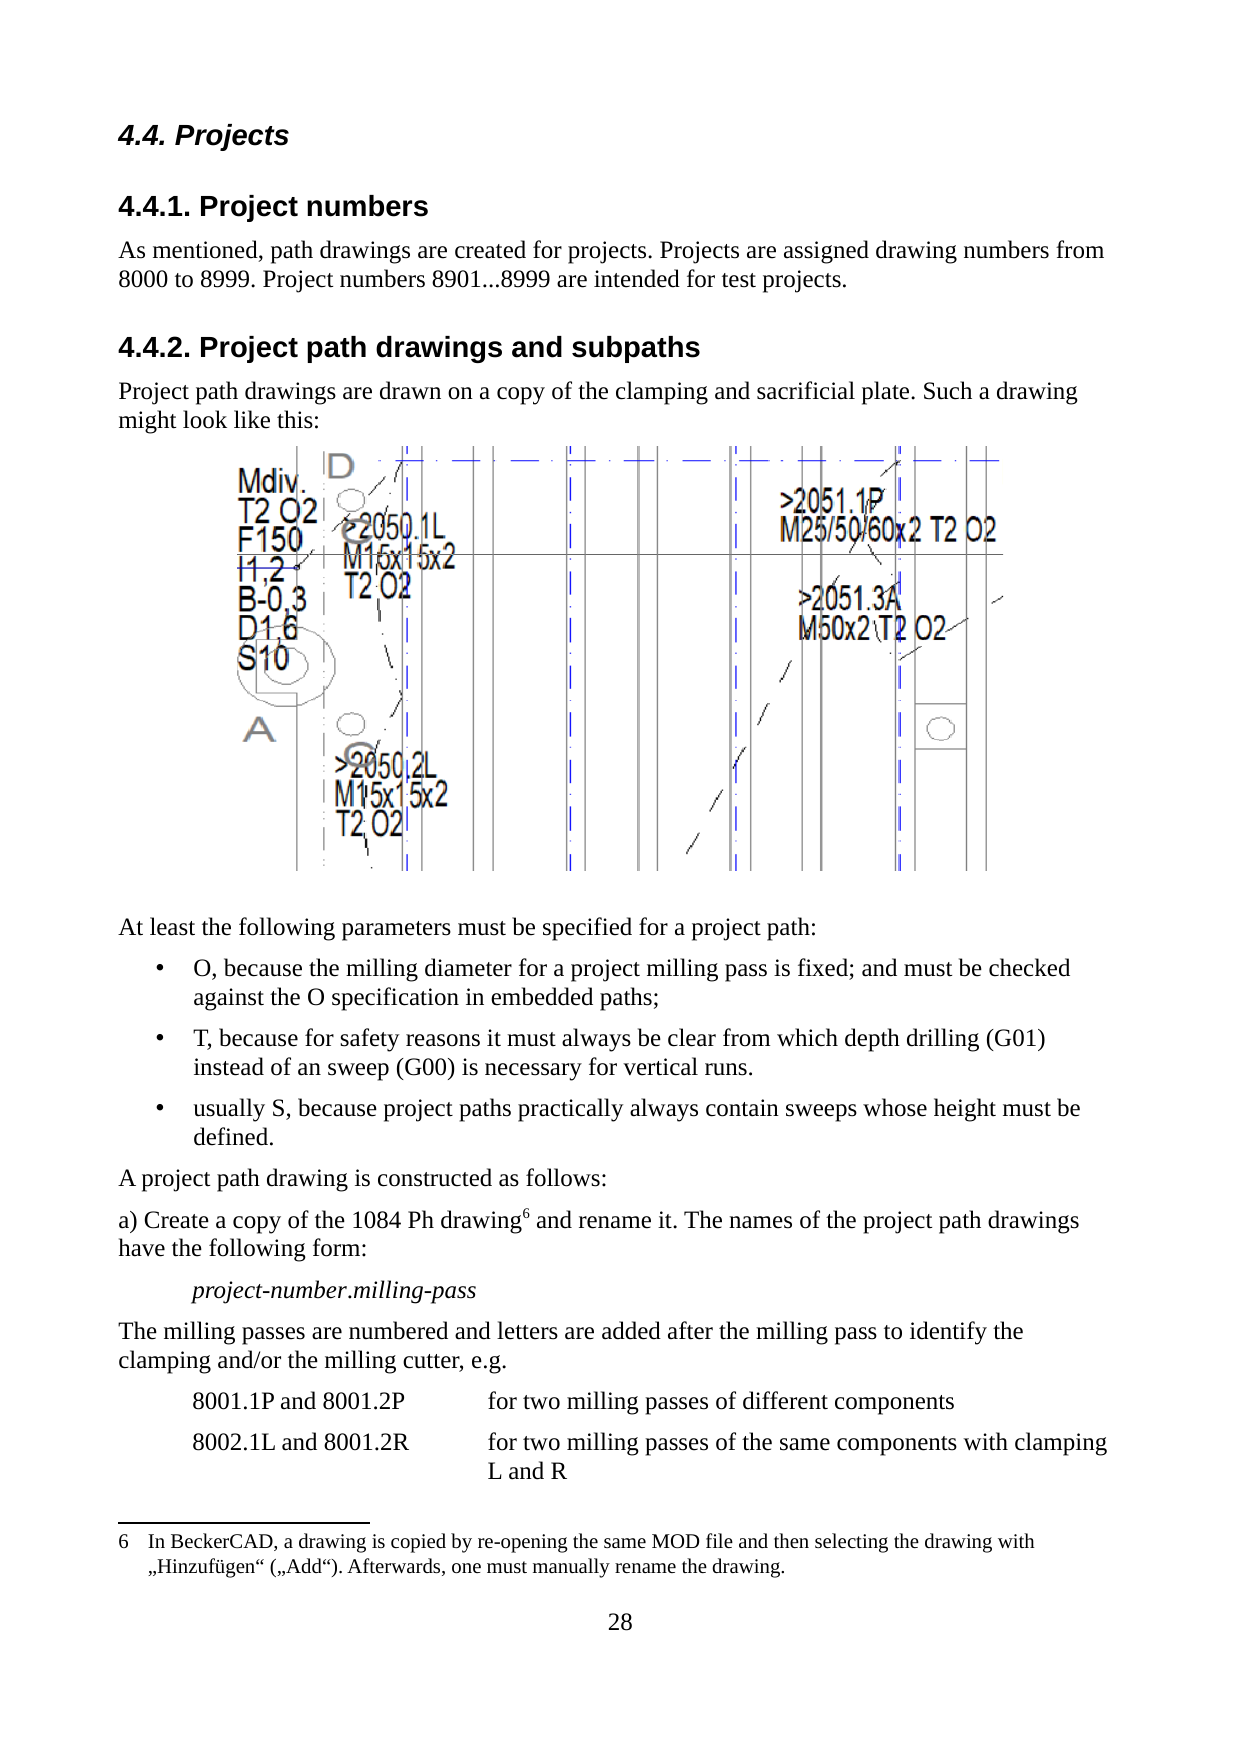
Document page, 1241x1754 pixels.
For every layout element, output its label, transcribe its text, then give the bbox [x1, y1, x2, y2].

list T, because for safety reasons it must always be clear from which depth drilling (G01) instead of an sweep (G00) is necessary for vertical runs. [156, 1023, 1122, 1081]
text As mentioned, path drawings are created for projects. Projects are assigned drawing numbers from 8000 to 8999. Project numbers 8901...8999 are intended for test projects. [118, 235, 1122, 293]
subtitle 4.4.2. Project path drawings and subpaths [118, 330, 1122, 364]
text project-number.milling-pass [118, 1275, 1122, 1303]
subtitle 4.4.1. Project numbers [118, 189, 1122, 223]
list O, because the milling diameter for a project milling pass is fixed; and must be checked against the O specification in embedded paths; [156, 953, 1122, 1011]
picture [237, 446, 1004, 871]
text In BeckerCAD, a drawing is copied by re-opening the same MOD file and then selecting the drawing with „Hinzufügen“ („Add“). Afterwards, one must manually rename the drawing. [118, 1529, 1122, 1578]
list usually S, because project paths practically always contain sweeps whose height must be defined. [156, 1093, 1122, 1151]
text 8001.1P and 8001.2P for two milling passes of different components [118, 1386, 1122, 1415]
subtitle 4.4. Projects [118, 118, 1122, 152]
text At least the following parameters must be specified for a project path: [118, 912, 1122, 941]
text 8002.1L and 8001.2R for two milling passes of the same components with clamping L and R [118, 1427, 1122, 1485]
text Project path drawings are drawn on a copy of the clamping and sacrificial plate. Such a drawing might look like this: [118, 376, 1122, 434]
text A project path drawing is constructed as follows: [118, 1163, 1122, 1192]
text The milling passes are numbered and letters are added after the milling pass to identify the clamping and/or the milling cutter, e.g. [118, 1316, 1122, 1373]
text a) Create a copy of the 1084 Ph drawing and rename it. The names of the project path drawings have the following form: [118, 1205, 1122, 1262]
